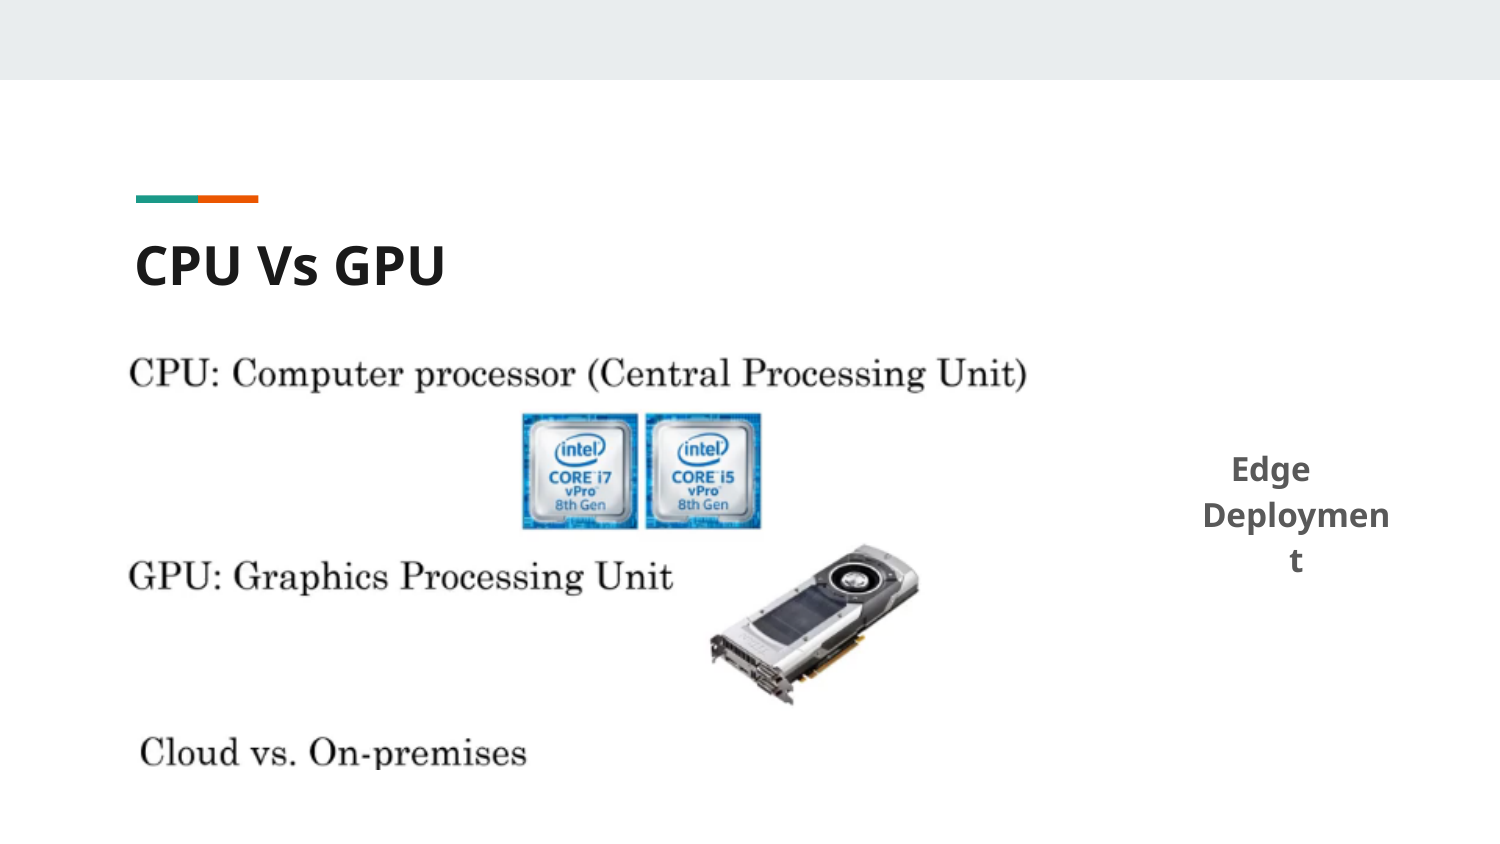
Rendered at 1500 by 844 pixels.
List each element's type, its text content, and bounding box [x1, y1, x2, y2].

list Edge Deployment [1106, 341, 1412, 712]
title CPU Vs GPU [119, 216, 1381, 305]
picture [121, 334, 1036, 770]
